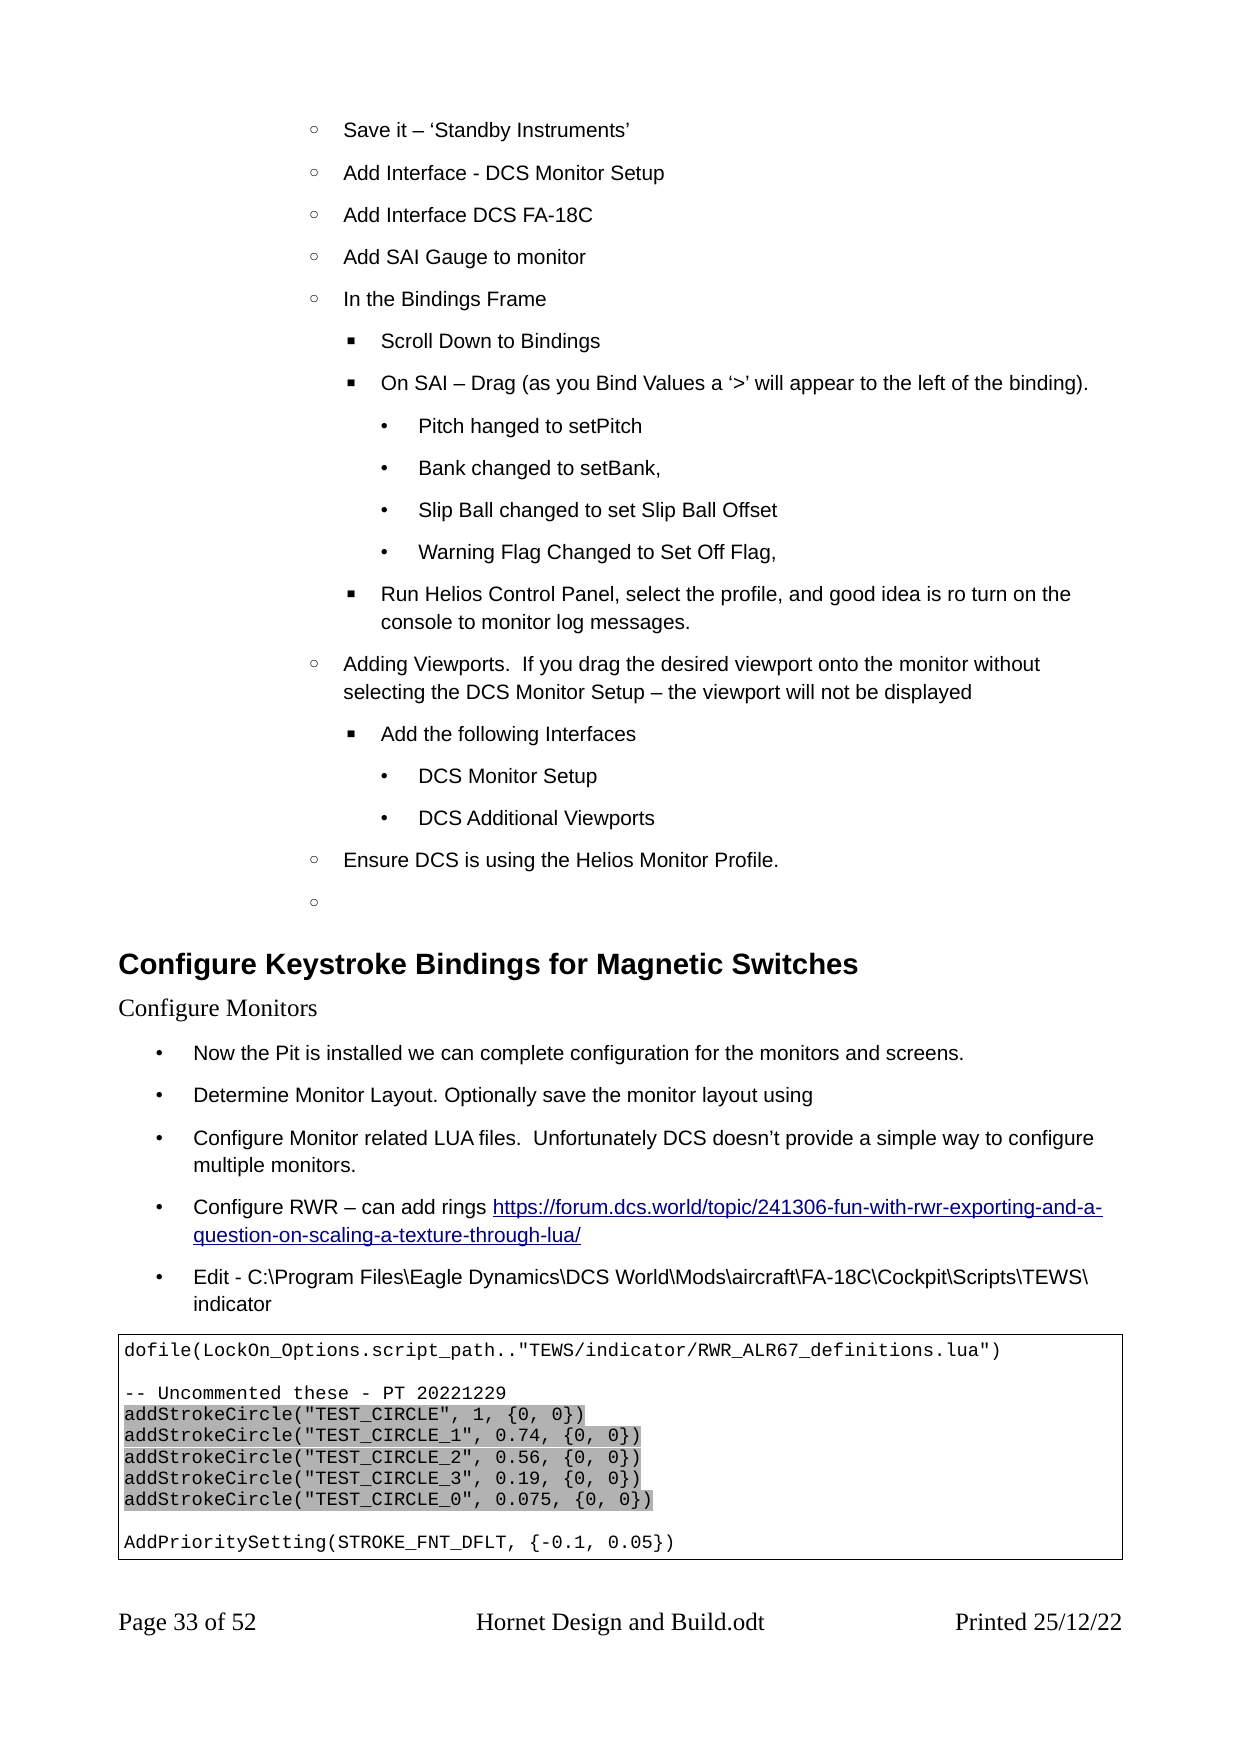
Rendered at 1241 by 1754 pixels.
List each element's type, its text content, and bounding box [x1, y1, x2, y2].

list Slip Ball changed to set Slip Ball Offset [381, 498, 1122, 522]
list Ensure DCS is using the Helios Monitor Profile. [306, 848, 1122, 872]
list Adding Viewports. If you drag the desired viewport onto the monitor without selecting the DCS Monitor Setup – the viewport will not be displayed [306, 652, 1122, 703]
list Configure Monitor related LUA files. Unfortunately DCS doesn’t provide a simple way to configure multiple monitors. [156, 1125, 1122, 1177]
list Run Helios Control Panel, select the profile, and good idea is ro turn on the console to monitor log messages. [343, 582, 1122, 634]
list Add Interface DCS FA-18C [306, 202, 1122, 227]
list Add SAI Gauge to monitor [306, 245, 1122, 269]
list Warning Flag Changed to Set Off Flag, [381, 540, 1122, 564]
list In the Bindings Frame [306, 287, 1122, 311]
subtitle Configure Keystroke Bindings for Magnetic Switches [118, 947, 1122, 981]
list On SAI – Drag (as you Bind Values a ‘>’ will appear to the left of the binding). [343, 371, 1122, 395]
list Determine Monitor Layout. Optionally save the monitor layout using [156, 1083, 1122, 1107]
list Now the Pit is installed we can complete configuration for the monitors and screens. [156, 1041, 1122, 1065]
list DCS Monitor Setup [381, 764, 1122, 788]
list Pitch hanged to setPitch [381, 413, 1122, 437]
list Edit - C:\Program Files\Eagle Dynamics\DCS World\Mods\aircraft\FA-18C\Cockpit\Scripts\TEWS\indicator [156, 1265, 1122, 1316]
list Configure RWR – can add rings https://forum.dcs.world/topic/241306-fun-with-rwr-exporting-and-a-question-on-scaling-a-texture-through-lua/ [156, 1195, 1122, 1247]
list Scroll Down to Bindings [343, 329, 1122, 353]
text Configure Monitors [118, 993, 1122, 1022]
list Bank changed to setBank, [381, 456, 1122, 480]
table_header dofile(LockOn_Options.script_path.."TEWS/indicator/RWR_ALR67_definitions.lua") -- Uncommented these - PT 20221229 addStrokeCircle("TEST_CIRCLE", 1, {0, 0}) addStrokeCircle("TEST_CIRCLE_1", 0.74, {0, 0}) addStrokeCircle("TEST_CIRCLE_2", 0.56, {0, 0}) addStrokeCircle("TEST_CIRCLE_3", 0.19, {0, 0}) addStrokeCircle("TEST_CIRCLE_0", 0.075, {0, 0}) AddPrioritySetting(STROKE_FNT_DFLT, {-0.1, 0.05}) [119, 1335, 1122, 1559]
list Add the following Interfaces [343, 722, 1122, 746]
list DCS Additional Viewports [381, 806, 1122, 830]
list Save it – ‘Standby Instruments’ [306, 118, 1122, 142]
list Add Interface - DCS Monitor Setup [306, 160, 1122, 184]
